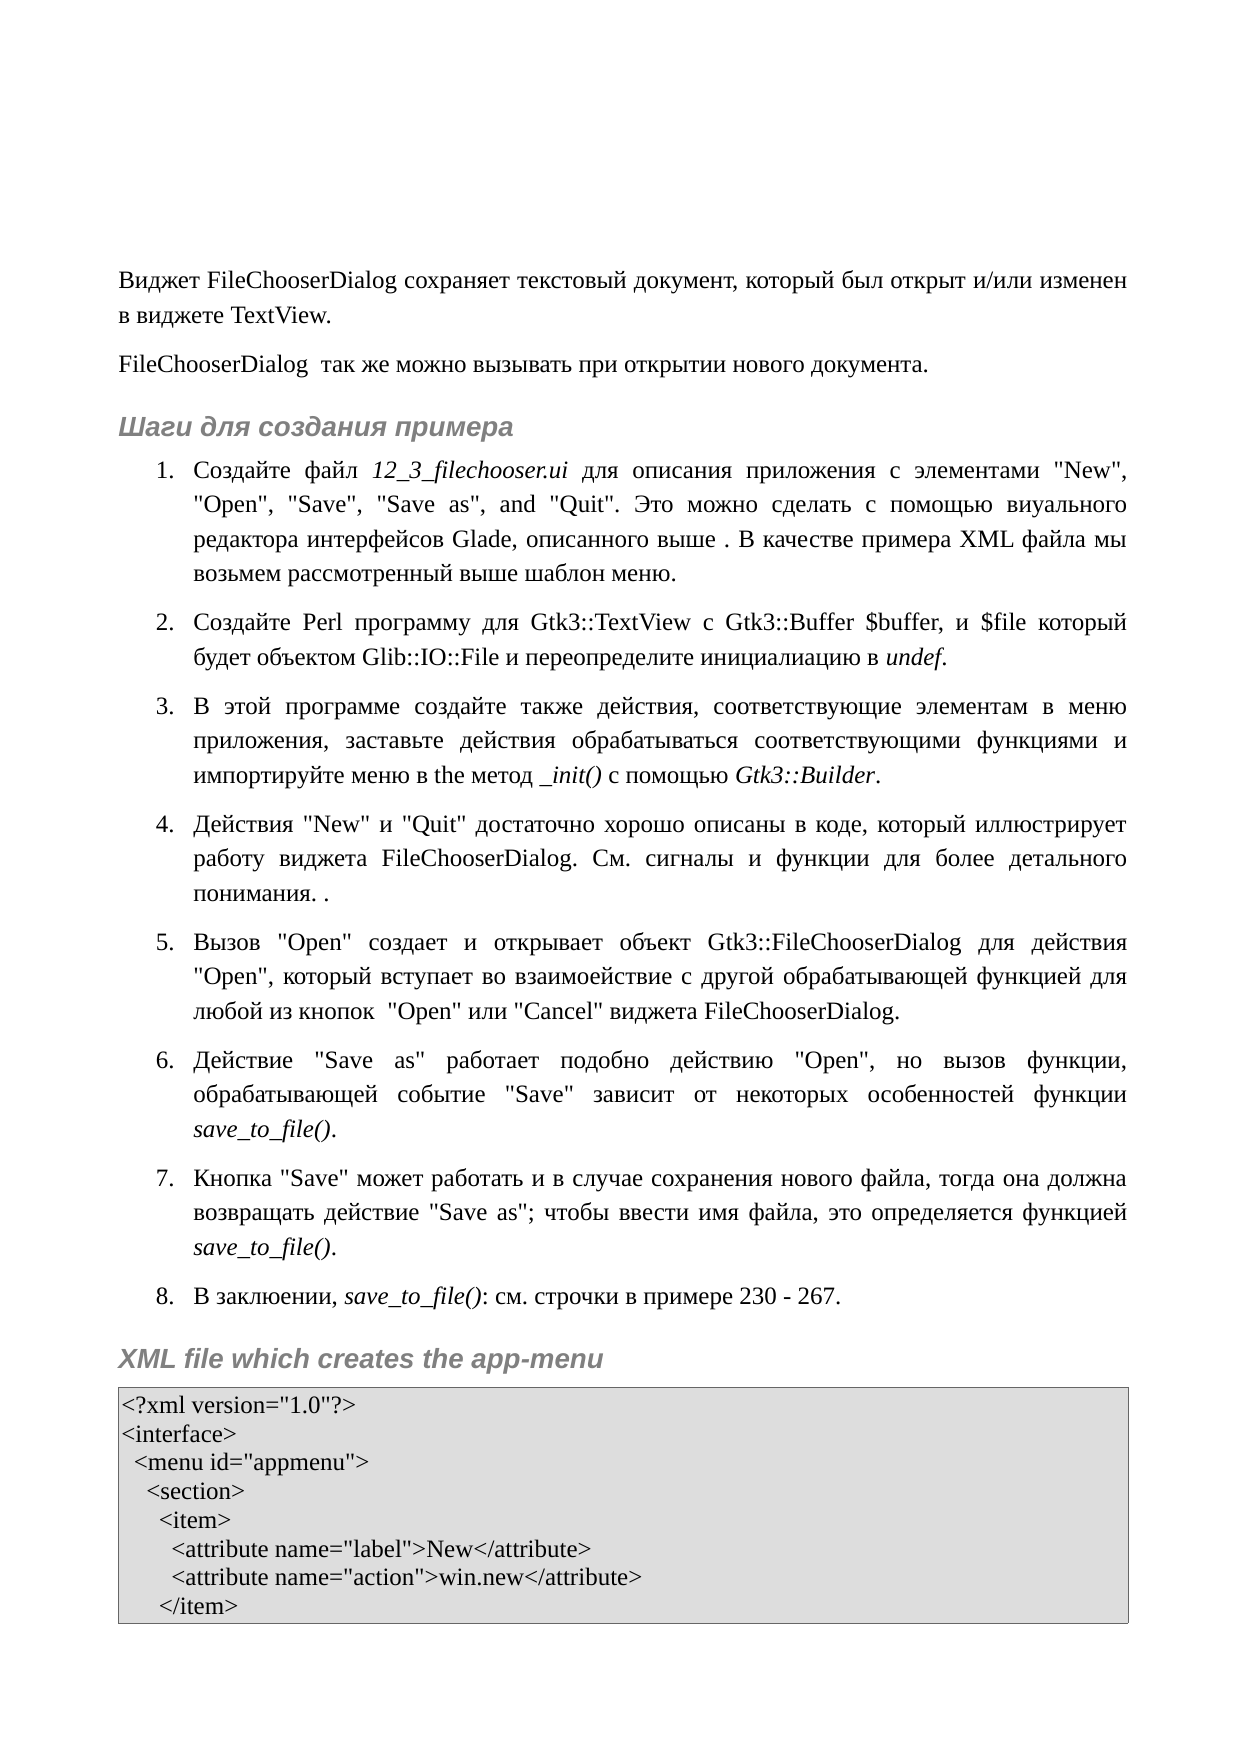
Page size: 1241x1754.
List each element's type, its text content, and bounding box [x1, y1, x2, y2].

text <menu id="appmenu"> [119, 1444, 1128, 1473]
list Вызов "Open" создает и открывает объект Gtk3::FileChooserDialog для действия "Open", который вступает во взаимоействие с другой обрабатывающей функцией для любой из кнопок "Open" или "Cancel" виджета FileChooserDialog. [156, 927, 1128, 1024]
text <item> [119, 1502, 1128, 1531]
subtitle XML file which creates the app-menu [118, 1342, 1128, 1374]
list Создайте Perl программу для Gtk3::TextView с Gtk3::Buffer $buffer, и $file который будет объектом Glib::IO::File и переопределите инициалиацию в undef. [156, 607, 1128, 671]
subtitle Шаги для создания примера [118, 410, 1128, 442]
list В этой программе создайте также действия, соответствующие элементам в меню приложения, заставьте действия обрабатываться соответствующими функциями и импортируйте меню в the метод _init() с помощью Gtk3::Builder. [156, 691, 1128, 788]
list Кнопка "Save" может работать и в случае сохранения нового файла, тогда она должна возвращать действие "Save as"; чтобы ввести имя файла, это определяется функцией save_to_file(). [156, 1163, 1128, 1261]
text <section> [119, 1473, 1128, 1502]
list Действия "New" и "Quit" достаточно хорошо описаны в коде, который иллюстрирует работу виджета FileChooserDialog. См. сигналы и функции для более детального понимания. . [156, 809, 1128, 907]
text </item> [119, 1588, 1128, 1623]
text <?xml version="1.0"?> [119, 1388, 1128, 1416]
list Создайте файл 12_3_filechooser.ui для описания приложения с элементами "New", "Open", "Save", "Save as", and "Quit". Это можно сделать с помощью виуального редактора интерфейсов Glade, описанного выше . В качестве примера XML файла мы возьмем рассмотренный выше шаблон меню. [156, 455, 1128, 587]
text <interface> [119, 1416, 1128, 1444]
text Виджет FileChooserDialog сохраняет текстовый документ, который был открыт и/или изменен в виджете TextView. [118, 265, 1128, 328]
list В заклюении, save_to_file(): см. строчки в примере 230 - 267. [156, 1281, 1128, 1310]
list Действие "Save as" работает подобно действию "Open", но вызов функции, обрабатывающей событие "Save" зависит от некоторых особенностей функции save_to_file(). [156, 1045, 1128, 1143]
text FileChooserDialog так же можно вызывать при открытии нового документа. [118, 349, 1128, 378]
text <attribute name="action">win.new</attribute> [119, 1559, 1128, 1588]
text <attribute name="label">New</attribute> [119, 1531, 1128, 1559]
